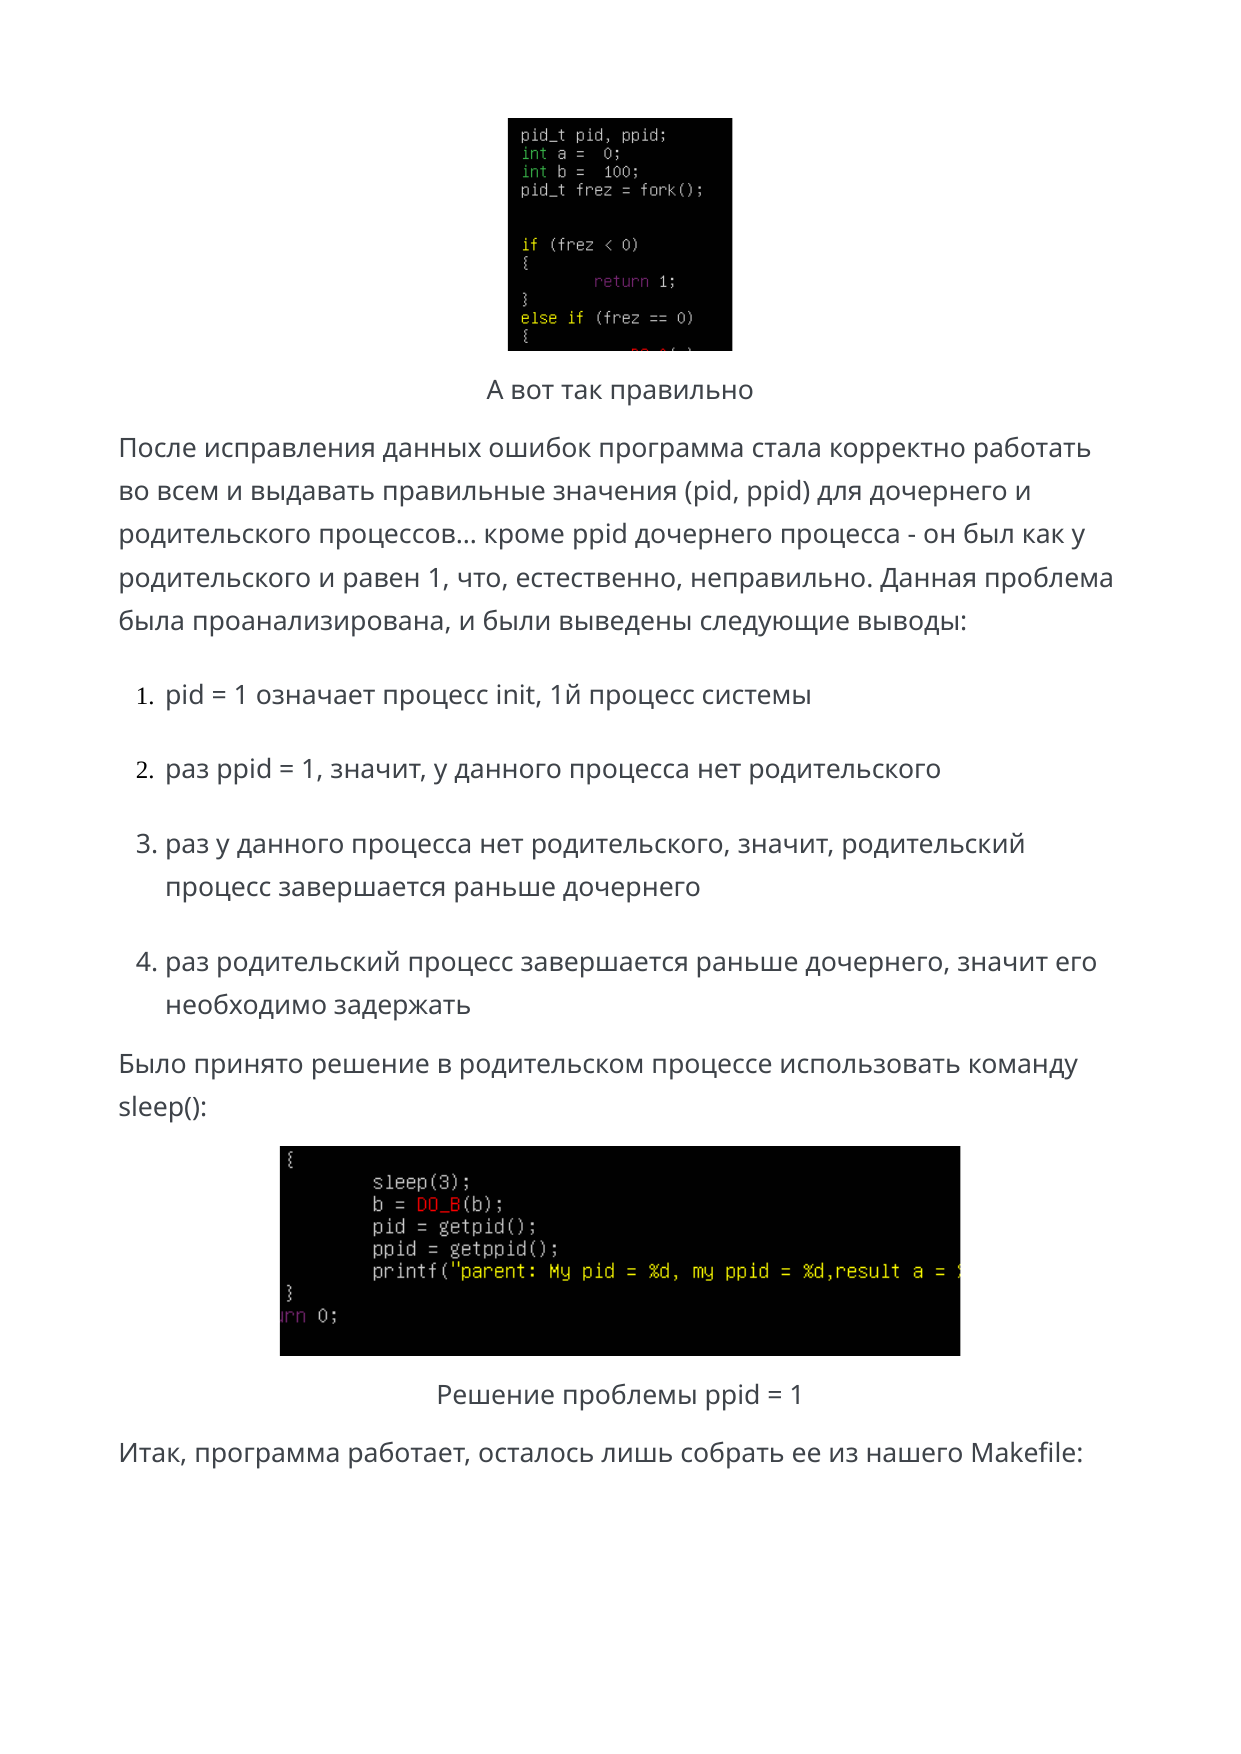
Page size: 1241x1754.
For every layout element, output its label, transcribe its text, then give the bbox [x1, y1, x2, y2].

text После исправления данных ошибок программа стала корректно работать во всем и выдавать правильные значения (pid, ppid) для дочернего и родительского процессов… кроме ppid дочернего процесса - он был как у родительского и равен 1, что, естественно, неправильно. Данная проблема была проанализирована, и были выведены следующие выводы: [118, 429, 1122, 638]
list раз у данного процесса нет родительского, значит, родительский процесс завершается раньше дочернего [136, 825, 1122, 904]
list pid = 1 означает процесс init, 1й процесс системы [136, 676, 1122, 712]
picture [507, 118, 733, 351]
list раз ppid = 1, значит, у данного процесса нет родительского [136, 750, 1122, 786]
list раз родительский процесс завершается раньше дочернего, значит его необходимо задержать [136, 943, 1122, 1022]
picture [279, 1146, 961, 1356]
text Решение проблемы ppid = 1 [118, 1376, 1122, 1412]
text Было принято решение в родительском процессе использовать команду sleep(): [118, 1045, 1122, 1124]
text Итак, программа работает, осталось лишь собрать ее из нашего Makefile: [118, 1434, 1122, 1470]
text А вот так правильно [118, 371, 1122, 407]
